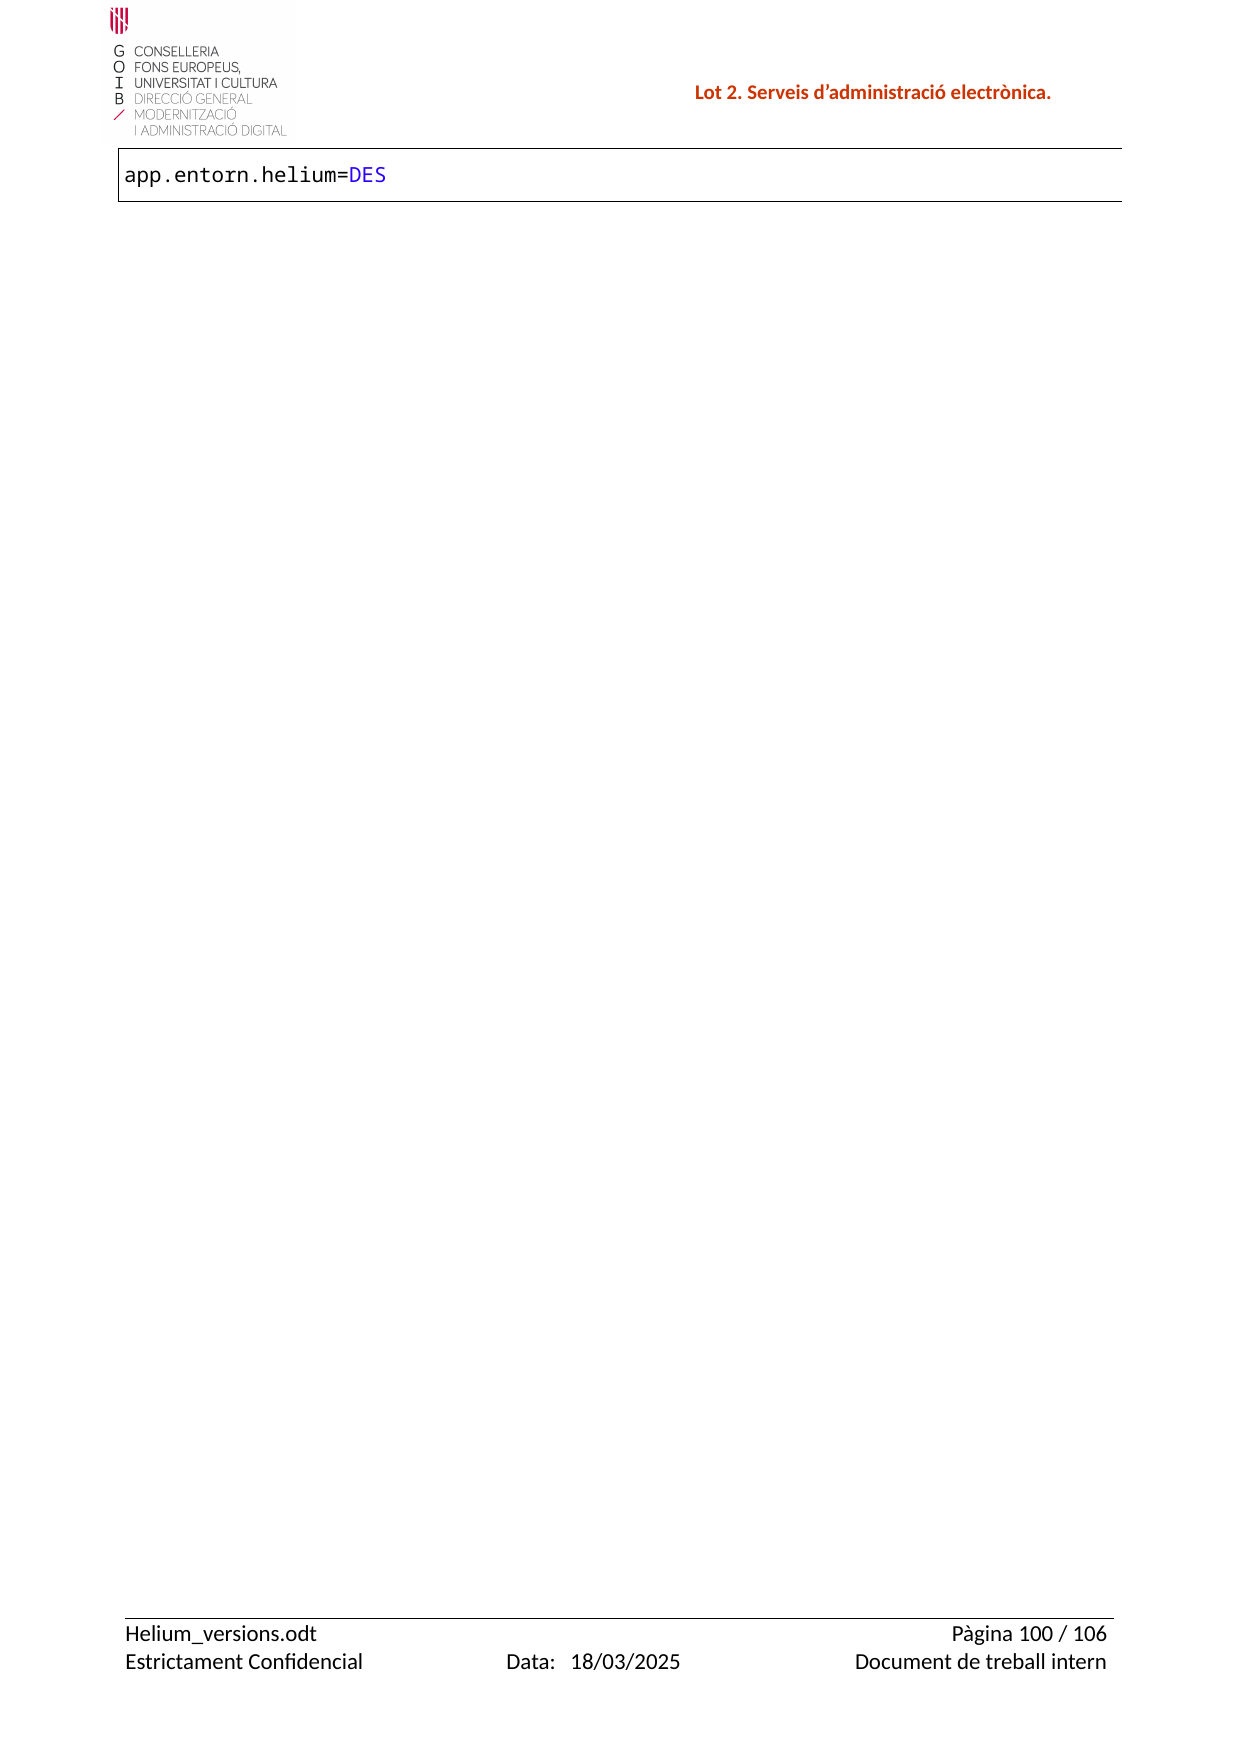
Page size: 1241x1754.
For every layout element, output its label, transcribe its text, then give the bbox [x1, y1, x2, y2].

table_header app.entorn.helium=DES [119, 149, 1122, 201]
picture [100, 0, 297, 144]
